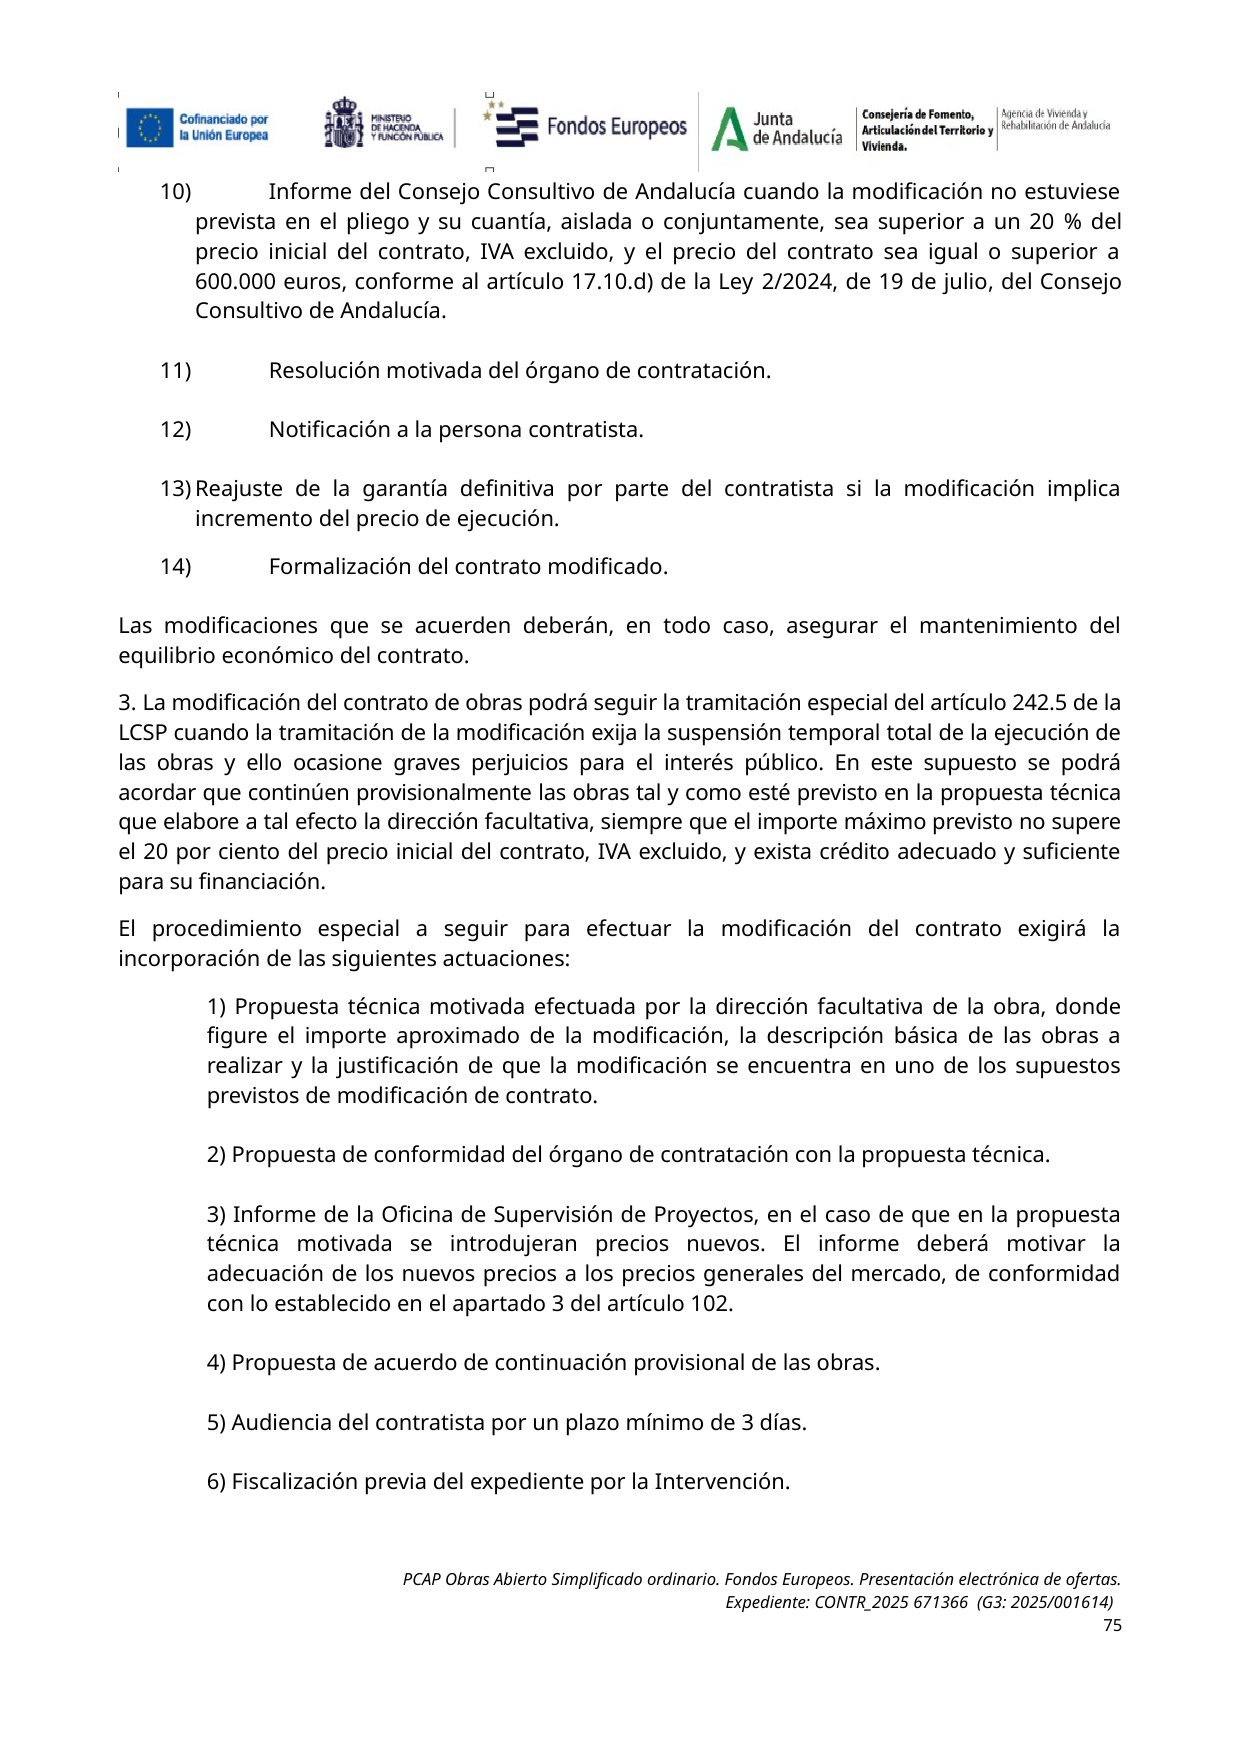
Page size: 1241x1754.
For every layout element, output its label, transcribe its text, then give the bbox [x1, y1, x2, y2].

text 5) Audiencia del contratista por un plazo mínimo de 3 días. [207, 1407, 1122, 1436]
text 6) Fiscalización previa del expediente por la Intervención. [207, 1466, 1122, 1496]
text 10) Informe del Consejo Consultivo de Andalucía cuando la modificación no estuviese prevista en el pliego y su cuantía, aislada o conjuntamente, sea superior a un 20 % del precio inicial del contrato, IVA excluido, y el precio del contrato sea igual o superior a 600.000 euros, conforme al artículo 17.10.d) de la Ley 2/2024, de 19 de julio, del Consejo Consultivo de Andalucía. [159, 176, 1122, 325]
text Las modificaciones que se acuerden deberán, en todo caso, asegurar el mantenimiento del equilibrio económico del contrato. [118, 610, 1122, 669]
text 12) Notificación a la persona contratista. [159, 414, 1122, 444]
text 3. La modificación del contrato de obras podrá seguir la tramitación especial del artículo 242.5 de la LCSP cuando la tramitación de la modificación exija la suspensión temporal total de la ejecución de las obras y ello ocasione graves perjuicios para el interés público. En este supuesto se podrá acordar que continúen provisionalmente las obras tal y como esté previsto en la propuesta técnica que elabore a tal efecto la dirección facultativa, siempre que el importe máximo previsto no supere el 20 por ciento del precio inicial del contrato, IVA excluido, y exista crédito adecuado y suficiente para su financiación. [118, 687, 1122, 896]
text El procedimiento especial a seguir para efectuar la modificación del contrato exigirá la incorporación de las siguientes actuaciones: [118, 913, 1122, 973]
text 3) Informe de la Oficina de Supervisión de Proyectos, en el caso de que en la propuesta técnica motivada se introdujeran precios nuevos. El informe deberá motivar la adecuación de los nuevos precios a los precios generales del mercado, de conformidad con lo establecido en el apartado 3 del artículo 102. [207, 1199, 1122, 1318]
text 1) Propuesta técnica motivada efectuada por la dirección facultativa de la obra, donde figure el importe aproximado de la modificación, la descripción básica de las obras a realizar y la justificación de que la modificación se encuentra en uno de los supuestos previstos de modificación de contrato. [207, 991, 1122, 1110]
text 13) Reajuste de la garantía definitiva por parte del contratista si la modificación implica incremento del precio de ejecución. [159, 473, 1122, 533]
text 2) Propuesta de conformidad del órgano de contratación con la propuesta técnica. [207, 1139, 1122, 1169]
picture [118, 89, 1123, 172]
text 4) Propuesta de acuerdo de continuación provisional de las obras. [207, 1347, 1122, 1377]
text 11) Resolución motivada del órgano de contratación. [159, 355, 1122, 384]
text 14) Formalización del contrato modificado. [159, 551, 1122, 580]
